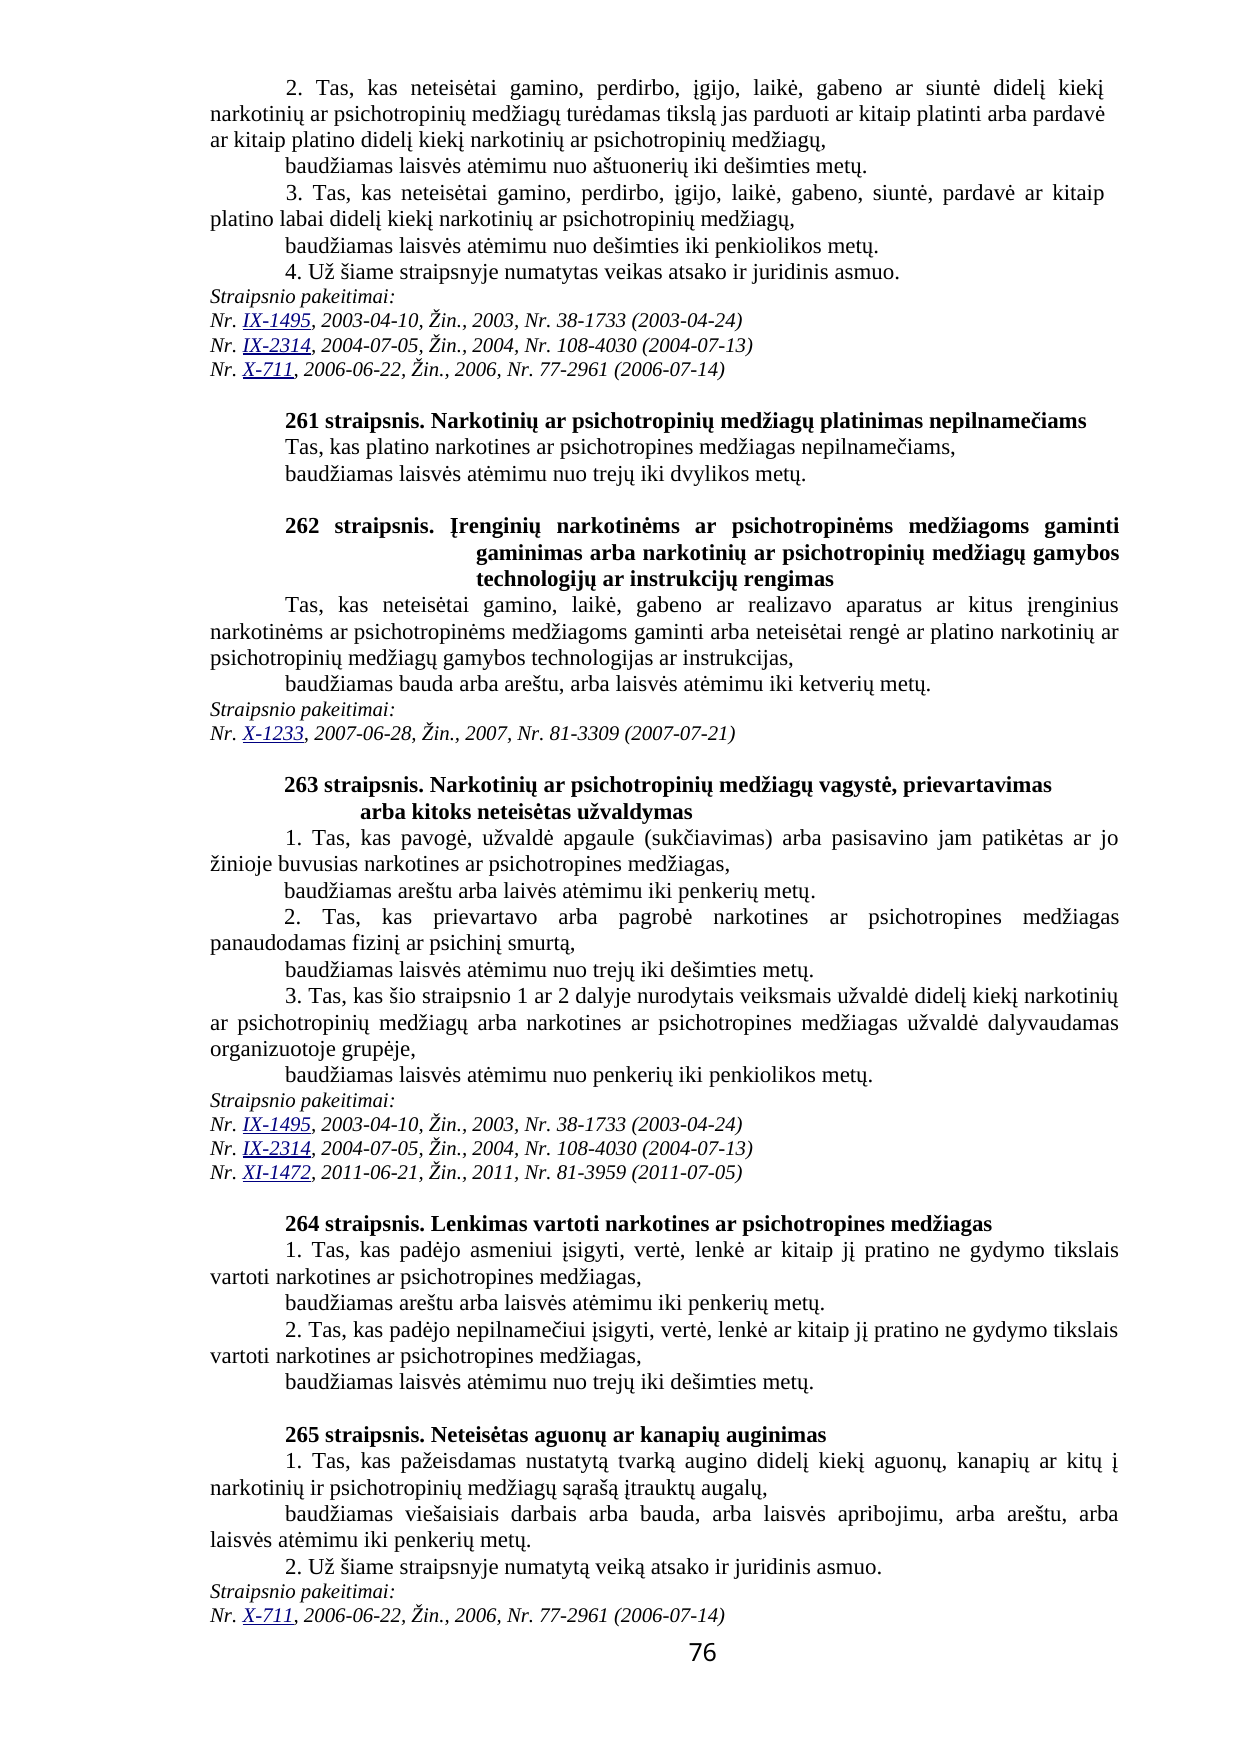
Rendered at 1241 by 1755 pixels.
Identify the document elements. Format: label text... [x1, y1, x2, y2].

text 264 straipsnis. Lenkimas vartoti narkotines ar psichotropines medžiagas [210, 1210, 1120, 1237]
text 262 straipsnis. Įrenginių narkotinėms ar psichotropinėms medžiagoms gaminti gaminimas arba narkotinių ar psichotropinių medžiagų gamybos technologijų ar instrukcijų rengimas [285, 512, 1120, 591]
text 1. Tas, kas pažeisdamas nustatytą tvarką augino didelį kiekį aguonų, kanapių ar kitų į narkotinių ir psichotropinių medžiagų sąrašą įtrauktų augalų, [210, 1447, 1120, 1500]
text baudžiamas viešaisiais darbais arba bauda, arba laisvės apribojimu, arba areštu, arba laisvės atėmimu iki penkerių metų. [210, 1500, 1120, 1553]
text 3. Tas, kas neteisėtai gamino, perdirbo, įgijo, laikė, gabeno, siuntė, pardavė ar kitaip platino labai didelį kiekį narkotinių ar psichotropinių medžiagų, [210, 179, 1106, 232]
text Tas, kas neteisėtai gamino, laikė, gabeno ar realizavo aparatus ar kitus įrenginius narkotinėms ar psichotropinėms medžiagoms gaminti arba neteisėtai rengė ar platino narkotinių ar psichotropinių medžiagų gamybos technologijas ar instrukcijas, [210, 591, 1120, 671]
text Nr. XI-1472, 2011-06-21, Žin., 2011, Nr. 81-3959 (2011-07-05) [210, 1160, 1120, 1184]
text baudžiamas bauda arba areštu, arba laisvės atėmimu iki ketverių metų. [210, 671, 1120, 697]
text baudžiamas laisvės atėmimu nuo trejų iki dešimties metų. [210, 956, 1120, 982]
text Straipsnio pakeitimai: [210, 697, 1120, 721]
text Straipsnio pakeitimai: [210, 284, 1120, 308]
text 2. Tas, kas neteisėtai gamino, perdirbo, įgijo, laikė, gabeno ar siuntė didelį kiekį narkotinių ar psichotropinių medžiagų turėdamas tikslą jas parduoti ar kitaip platinti arba pardavė ar kitaip platino didelį kiekį narkotinių ar psichotropinių medžiagų, [210, 73, 1106, 153]
text 263 straipsnis. Narkotinių ar psichotropinių medžiagų vagystė, prievartavimas [210, 771, 1120, 798]
text 4. Už šiame straipsnyje numatytas veikas atsako ir juridinis asmuo. [210, 258, 1120, 284]
text 2. Už šiame straipsnyje numatytą veiką atsako ir juridinis asmuo. [210, 1553, 1120, 1579]
text Nr. X-711, 2006-06-22, Žin., 2006, Nr. 77-2961 (2006-07-14) [210, 357, 1120, 381]
text 3. Tas, kas šio straipsnio 1 ar 2 dalyje nurodytais veiksmais užvaldė didelį kiekį narkotinių ar psichotropinių medžiagų arba narkotines ar psichotropines medžiagas užvaldė dalyvaudamas organizuotoje grupėje, [210, 982, 1120, 1061]
text baudžiamas laisvės atėmimu nuo penkerių iki penkiolikos metų. [210, 1061, 1120, 1088]
text arba kitoks neteisėtas užvaldymas [210, 798, 1120, 824]
text 265 straipsnis. Neteisėtas aguonų ar kanapių auginimas [210, 1421, 1120, 1447]
text Nr. IX-1495, 2003-04-10, Žin., 2003, Nr. 38-1733 (2003-04-24) [210, 1112, 1120, 1136]
text Nr. X-1233, 2007-06-28, Žin., 2007, Nr. 81-3309 (2007-07-21) [210, 721, 1120, 745]
text Nr. X-711, 2006-06-22, Žin., 2006, Nr. 77-2961 (2006-07-14) [210, 1603, 1120, 1627]
text 1. Tas, kas padėjo asmeniui įsigyti, vertė, lenkė ar kitaip jį pratino ne gydymo tikslais vartoti narkotines ar psichotropines medžiagas, [210, 1237, 1120, 1289]
text Nr. IX-2314, 2004-07-05, Žin., 2004, Nr. 108-4030 (2004-07-13) [210, 1136, 1120, 1160]
text 1. Tas, kas pavogė, užvaldė apgaule (sukčiavimas) arba pasisavino jam patikėtas ar jo žinioje buvusias narkotines ar psichotropines medžiagas, [210, 824, 1120, 877]
text 2. Tas, kas padėjo nepilnamečiui įsigyti, vertė, lenkė ar kitaip jį pratino ne gydymo tikslais vartoti narkotines ar psichotropines medžiagas, [210, 1316, 1120, 1368]
text baudžiamas laisvės atėmimu nuo dešimties iki penkiolikos metų. [210, 232, 1120, 258]
text baudžiamas laisvės atėmimu nuo trejų iki dvylikos metų. [210, 460, 1120, 486]
text Nr. IX-1495, 2003-04-10, Žin., 2003, Nr. 38-1733 (2003-04-24) [210, 308, 1120, 332]
text Straipsnio pakeitimai: [210, 1579, 1120, 1603]
text baudžiamas areštu arba laivės atėmimu iki penkerių metų. [210, 877, 1120, 903]
text Tas, kas platino narkotines ar psichotropines medžiagas nepilnamečiams, [210, 433, 1120, 460]
text Straipsnio pakeitimai: [210, 1088, 1120, 1112]
text 2. Tas, kas prievartavo arba pagrobė narkotines ar psichotropines medžiagas panaudodamas fizinį ar psichinį smurtą, [210, 903, 1120, 956]
text baudžiamas laisvės atėmimu nuo trejų iki dešimties metų. [210, 1368, 1120, 1395]
text Nr. IX-2314, 2004-07-05, Žin., 2004, Nr. 108-4030 (2004-07-13) [210, 332, 1120, 357]
text baudžiamas areštu arba laisvės atėmimu iki penkerių metų. [210, 1289, 1120, 1316]
text baudžiamas laisvės atėmimu nuo aštuonerių iki dešimties metų. [210, 153, 1120, 179]
text 261 straipsnis. Narkotinių ar psichotropinių medžiagų platinimas nepilnamečiams [285, 407, 1120, 433]
